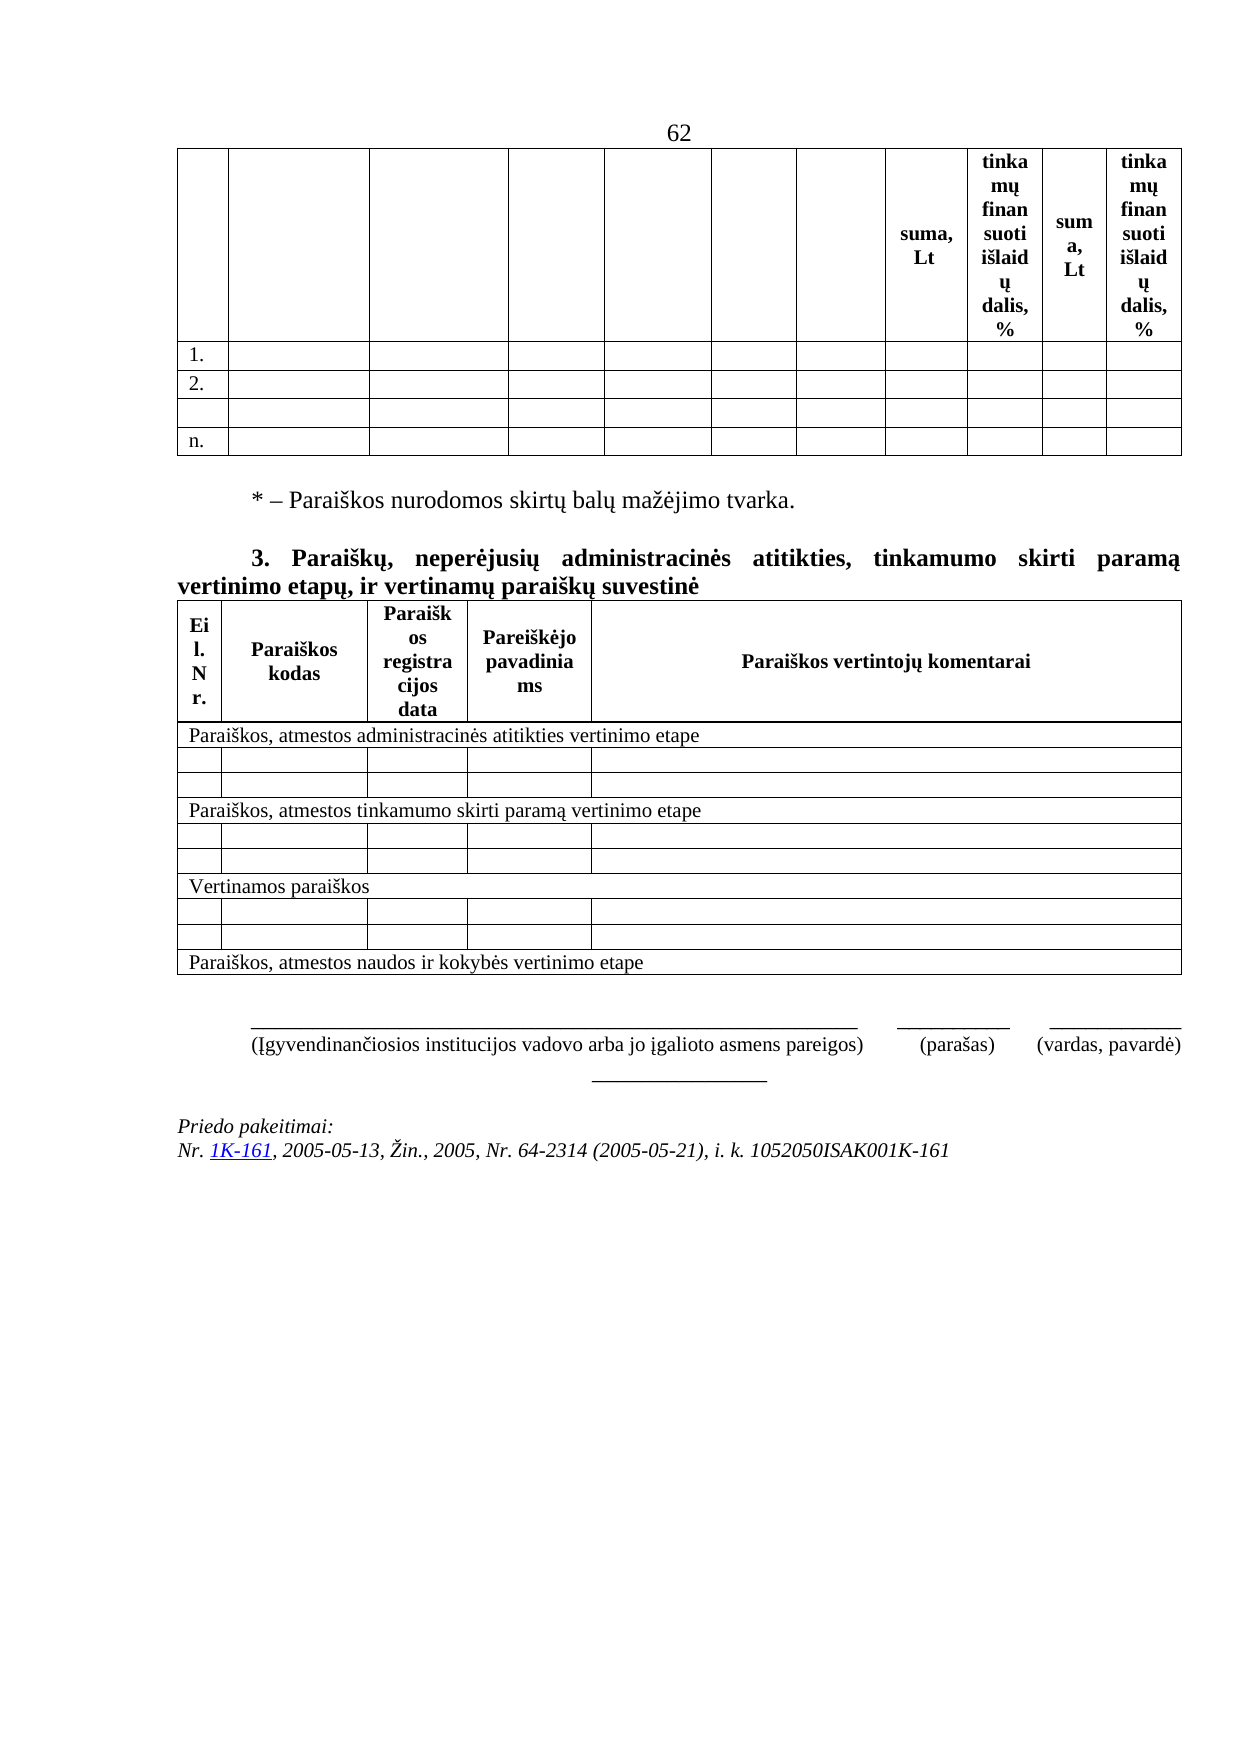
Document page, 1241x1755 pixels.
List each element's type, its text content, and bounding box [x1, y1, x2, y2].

table_cell [592, 925, 1181, 948]
table_header [370, 149, 508, 341]
table_cell [712, 342, 796, 370]
table_header Pareiškėjo pavadiniams [468, 601, 591, 721]
table_cell [886, 342, 967, 370]
table_cell [886, 371, 967, 398]
text Priedo pakeitimai: [177, 1114, 1181, 1138]
table_cell [370, 399, 508, 427]
table_cell [368, 849, 467, 873]
table_header [605, 149, 711, 341]
table_cell 1. [178, 342, 228, 370]
table_cell [1107, 371, 1181, 398]
table_cell [1107, 428, 1181, 455]
text (Įgyvendinančiosios institucijos vadovo arba jo įgalioto asmens pareigos) (parašas) (vardas, pavardė) [177, 1032, 1181, 1056]
table_cell Vertinamos paraiškos [178, 874, 1181, 898]
table_cell [968, 399, 1042, 427]
table_cell [229, 371, 369, 398]
table_cell [605, 371, 711, 398]
table_cell [178, 849, 221, 873]
table_cell [592, 899, 1181, 923]
table_cell [368, 925, 467, 948]
table_cell [368, 748, 467, 772]
table_cell [968, 428, 1042, 455]
table_cell suma, Lt [1043, 149, 1106, 341]
table_cell [370, 428, 508, 455]
table_cell [368, 824, 467, 848]
table_cell n. [178, 428, 228, 455]
table_cell [605, 428, 711, 455]
table_header [509, 149, 604, 341]
text Nr. 1K-161, 2005-05-13, Žin., 2005, Nr. 64-2314 (2005-05-21), i. k. 1052050ISAK001K-161 [177, 1138, 1181, 1162]
table_header Paraiškos registracijos data [368, 601, 467, 721]
table_cell Paraiškos, atmestos tinkamumo skirti paramą vertinimo etape [178, 798, 1181, 823]
table_cell [222, 849, 367, 873]
table_header Paraiškos kodas [222, 601, 367, 721]
table_cell [509, 428, 604, 455]
table_cell [178, 399, 228, 427]
table_cell [712, 371, 796, 398]
table_cell [509, 342, 604, 370]
table_cell [968, 342, 1042, 370]
table_cell [178, 773, 221, 797]
table_cell [605, 342, 711, 370]
table_cell [222, 748, 367, 772]
text * – Paraiškos nurodomos skirtų balų mažėjimo tvarka. [177, 485, 1181, 514]
table_cell tinkamų finansuoti išlaidų dalis, % [1107, 149, 1181, 341]
table_cell [178, 925, 221, 948]
table_cell [797, 428, 885, 455]
table_cell [1043, 371, 1106, 398]
table_cell [178, 748, 221, 772]
table_header [178, 149, 228, 341]
table_cell [509, 371, 604, 398]
table_cell [1043, 342, 1106, 370]
table_cell [370, 371, 508, 398]
table_cell [229, 428, 369, 455]
table_cell [222, 773, 367, 797]
table_cell [222, 899, 367, 923]
table_cell [468, 748, 591, 772]
table_cell tinkamų finansuoti išlaidų dalis, % [968, 149, 1042, 341]
table_cell [468, 773, 591, 797]
table_cell [797, 149, 885, 341]
table_cell 2. [178, 371, 228, 398]
table_cell [370, 342, 508, 370]
table_cell [468, 925, 591, 948]
table_cell [712, 428, 796, 455]
table_header [229, 149, 369, 341]
table_cell [1043, 428, 1106, 455]
table_header Eil. Nr. [178, 601, 221, 721]
table_cell [797, 342, 885, 370]
table_cell [712, 149, 796, 341]
table_cell suma, Lt [886, 149, 967, 341]
table_header Paraiškos vertintojų komentarai [592, 601, 1181, 721]
table_cell [797, 371, 885, 398]
table_cell [797, 399, 885, 427]
table_cell [468, 824, 591, 848]
table_cell [1043, 399, 1106, 427]
table_cell [368, 773, 467, 797]
table_cell [229, 342, 369, 370]
table_cell Paraiškos, atmestos naudos ir kokybės vertinimo etape [178, 950, 1181, 974]
text ______________ [177, 1056, 1181, 1085]
table_cell [509, 399, 604, 427]
table_cell Paraiškos, atmestos administracinės atitikties vertinimo etape [178, 723, 1181, 747]
table_cell [592, 773, 1181, 797]
table_cell [1107, 399, 1181, 427]
table_cell [592, 824, 1181, 848]
table_cell [712, 399, 796, 427]
table_cell [886, 428, 967, 455]
text 3. Paraiškų, neperėjusių administracinės atitikties, tinkamumo skirti paramą vertinimo etapų, ir vertinamų paraiškų suvestinė [177, 543, 1181, 600]
table_cell [468, 899, 591, 923]
table_cell [368, 899, 467, 923]
table_cell [886, 399, 967, 427]
table_cell [968, 371, 1042, 398]
table_cell [178, 899, 221, 923]
table_cell [222, 824, 367, 848]
table_cell [229, 399, 369, 427]
table_cell [605, 399, 711, 427]
table_cell [222, 925, 367, 948]
table_cell [1107, 342, 1181, 370]
table_cell [592, 849, 1181, 873]
table_cell [178, 824, 221, 848]
table_cell [468, 849, 591, 873]
table_cell [592, 748, 1181, 772]
